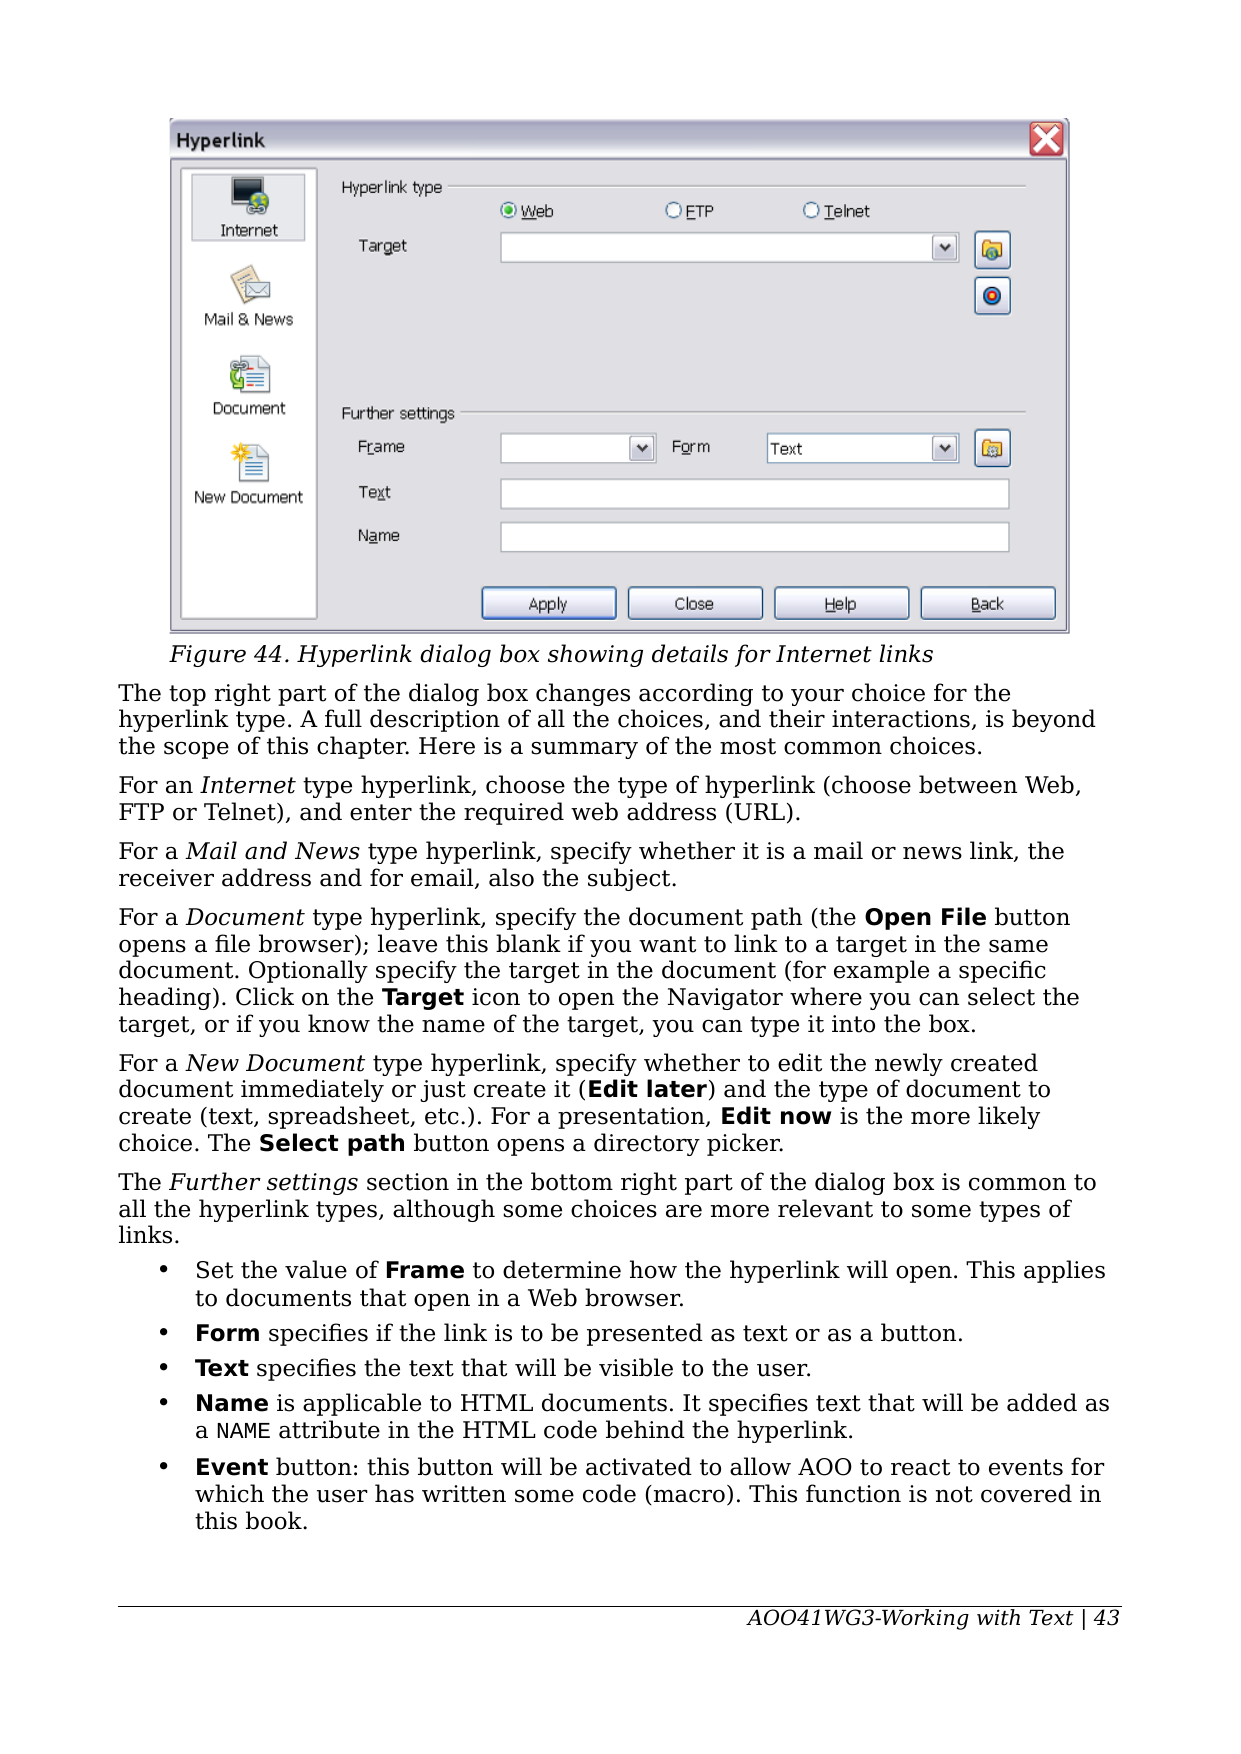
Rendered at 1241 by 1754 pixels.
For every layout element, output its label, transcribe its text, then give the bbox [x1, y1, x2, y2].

list Event button: this button will be activated to allow AOO to react to events for which the user has written some code (macro). This function is not covered in this book. [156, 1452, 1122, 1534]
list Text specifies the text that will be visible to the user. [156, 1353, 1122, 1382]
text For a Mail and News type hyperlink, specify whether it is a mail or news link, the receiver address and for email, also the subject. [118, 838, 1122, 892]
text The top right part of the dialog box changes according to your choice for the hyperlink type. A full description of all the choices, and their interactions, is beyond the scope of this chapter. Here is a summary of the most common choices. [118, 680, 1122, 760]
text For a Document type hyperlink, specify the document path (the Open File button opens a file browser); leave this blank if you want to link to a target in the same document. Optionally specify the target in the document (for example a specific heading). Click on the Target icon to open the Navigator where you can select the target, or if you know the name of the target, you can type it into the box. [118, 904, 1122, 1037]
list Name is applicable to HTML documents. It specifies text that will be added as a NAME attribute in the HTML code behind the hyperlink. [156, 1388, 1122, 1446]
list The Further settings section in the bottom right part of the dialog box is common to all the hyperlink types, although some choices are more relevant to some types of links. [118, 1169, 1122, 1249]
text For a New Document type hyperlink, specify whether to edit the newly created document immediately or just create it (Edit later) and the type of document to create (text, spreadsheet, etc.). For a presentation, Edit now is the more likely choice. The Select path button opens a directory picker. [118, 1050, 1122, 1157]
text Figure 44. Hyperlink dialog box showing details for Internet links [169, 641, 1071, 667]
list Form specifies if the link is to be presented as text or as a button. [156, 1318, 1122, 1347]
text For an Internet type hyperlink, choose the type of hyperlink (choose between Web, FTP or Telnet), and enter the required web address (URL). [118, 772, 1122, 826]
picture [169, 118, 1071, 635]
list Set the value of Frame to determine how the hyperlink will open. This applies to documents that open in a Web browser. [156, 1256, 1122, 1311]
